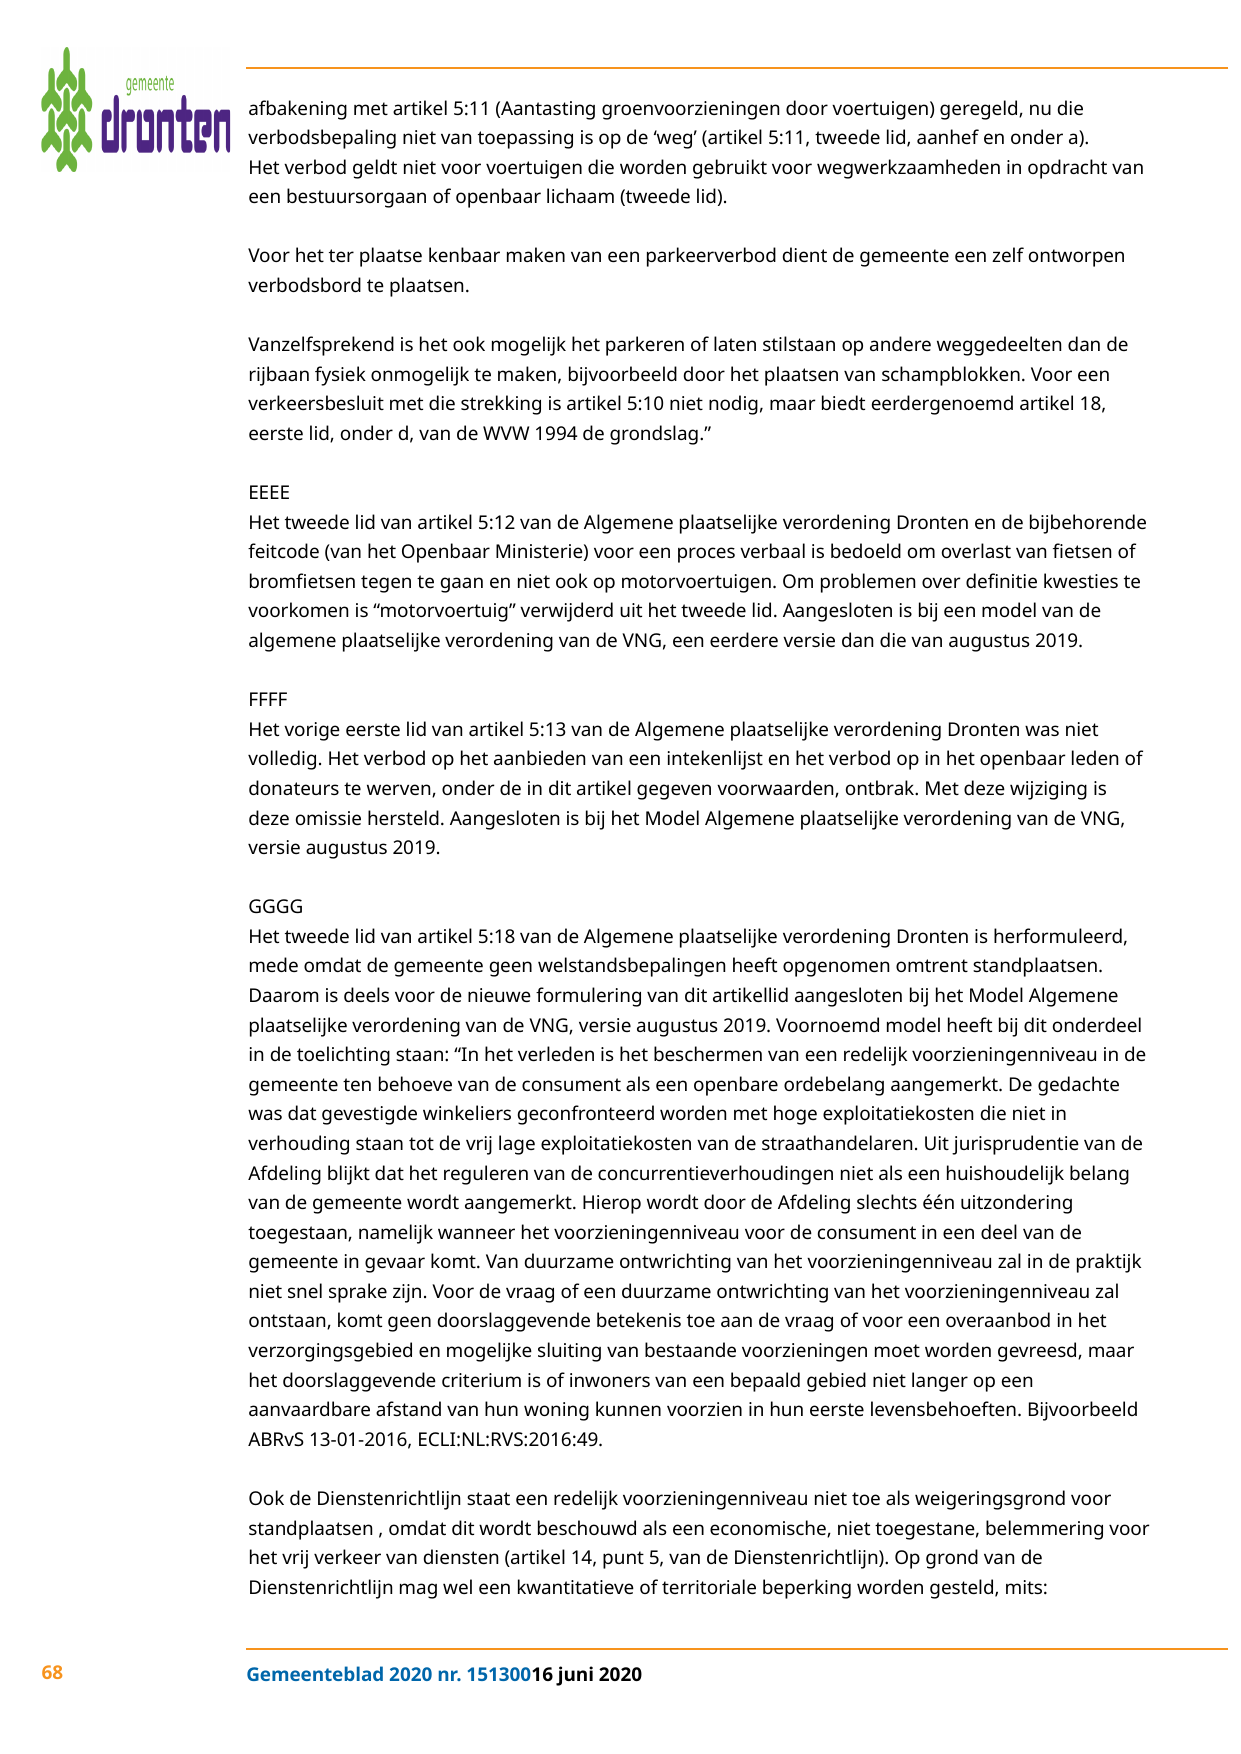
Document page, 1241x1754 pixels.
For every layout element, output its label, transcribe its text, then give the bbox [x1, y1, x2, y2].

text Het tweede lid van artikel 5:12 van de Algemene plaatselijke verordening Dronten en de bijbehorende feitcode (van het Openbaar Ministerie) voor een proces verbaal is bedoeld om overlast van fietsen of bromfietsen tegen te gaan en niet ook op motorvoertuigen. Om problemen over definitie kwesties te voorkomen is “motorvoertuig” verwijderd uit het tweede lid. Aangesloten is bij een model van de algemene plaatselijke verordening van de VNG, een eerdere versie dan die van augustus 2019. [248, 509, 1152, 653]
text Het tweede lid van artikel 5:18 van de Algemene plaatselijke verordening Dronten is herformuleerd, mede omdat de gemeente geen welstandsbepalingen heeft opgenomen omtrent standplaatsen. Daarom is deels voor de nieuwe formulering van dit artikellid aangesloten bij het Model Algemene plaatselijke verordening van de VNG, versie augustus 2019. Voornoemd model heeft bij dit onderdeel in de toelichting staan: “In het verleden is het beschermen van een redelijk voorzieningenniveau in de gemeente ten behoeve van de consument als een openbare ordebelang aangemerkt. De gedachte was dat gevestigde winkeliers geconfronteerd worden met hoge exploitatiekosten die niet in verhouding staan tot de vrij lage exploitatiekosten van de straathandelaren. Uit jurisprudentie van de Afdeling blijkt dat het reguleren van de concurrentieverhoudingen niet als een huishoudelijk belang van de gemeente wordt aangemerkt. Hierop wordt door de Afdeling slechts één uitzondering toegestaan, namelijk wanneer het voorzieningenniveau voor de consument in een deel van de gemeente in gevaar komt. Van duurzame ontwrichting van het voorzieningenniveau zal in de praktijk niet snel sprake zijn. Voor de vraag of een duurzame ontwrichting van het voorzieningenniveau zal ontstaan, komt geen doorslaggevende betekenis toe aan de vraag of voor een overaanbod in het verzorgingsgebied en mogelijke sluiting van bestaande voorzieningen moet worden gevreesd, maar het doorslaggevende criterium is of inwoners van een bepaald gebied niet langer op een aanvaardbare afstand van hun woning kunnen voorzien in hun eerste levensbehoeften. Bijvoorbeeld ABRvS 13-01-2016, ECLI:NL:RVS:2016:49. [248, 923, 1152, 1452]
text Vanzelfsprekend is het ook mogelijk het parkeren of laten stilstaan op andere weggedeelten dan de rijbaan fysiek onmogelijk te maken, bijvoorbeeld door het plaatsen van schampblokken. Voor een verkeersbesluit met die strekking is artikel 5:10 niet nodig, maar biedt eerdergenoemd artikel 18, eerste lid, onder d, van de WVW 1994 de grondslag.” [248, 331, 1152, 446]
text FFFF [248, 686, 1152, 712]
text Voor het ter plaatse kenbaar maken van een parkeerverbod dient de gemeente een zelf ontworpen verbodsbord te plaatsen. [248, 243, 1152, 298]
text Het vorige eerste lid van artikel 5:13 van de Algemene plaatselijke verordening Dronten was niet volledig. Het verbod op het aanbieden van een intekenlijst en het verbod op in het openbaar leden of donateurs te werven, onder de in dit artikel gegeven voorwaarden, ontbrak. Met deze wijziging is deze omissie hersteld. Aangesloten is bij het Model Algemene plaatselijke verordening van de VNG, versie augustus 2019. [248, 716, 1152, 860]
text Het verbod geldt niet voor voertuigen die worden gebruikt voor wegwerkzaamheden in opdracht van een bestuursorgaan of openbaar lichaam (tweede lid). [248, 154, 1152, 209]
text Ook de Dienstenrichtlijn staat een redelijk voorzieningenniveau niet toe als weigeringsgrond voor standplaatsen , omdat dit wordt beschouwd als een economische, niet toegestane, belemmering voor het vrij verkeer van diensten (artikel 14, punt 5, van de Dienstenrichtlijn). Op grond van de Dienstenrichtlijn mag wel een kwantitatieve of territoriale beperking worden gesteld, mits: [248, 1485, 1152, 1600]
picture [41, 47, 231, 172]
text afbakening met artikel 5:11 (Aantasting groenvoorzieningen door voertuigen) geregeld, nu die verbodsbepaling niet van toepassing is op de ‘weg’ (artikel 5:11, tweede lid, aanhef en onder a). [248, 95, 1152, 150]
text EEEE [248, 479, 1152, 505]
text GGGG [248, 893, 1152, 919]
